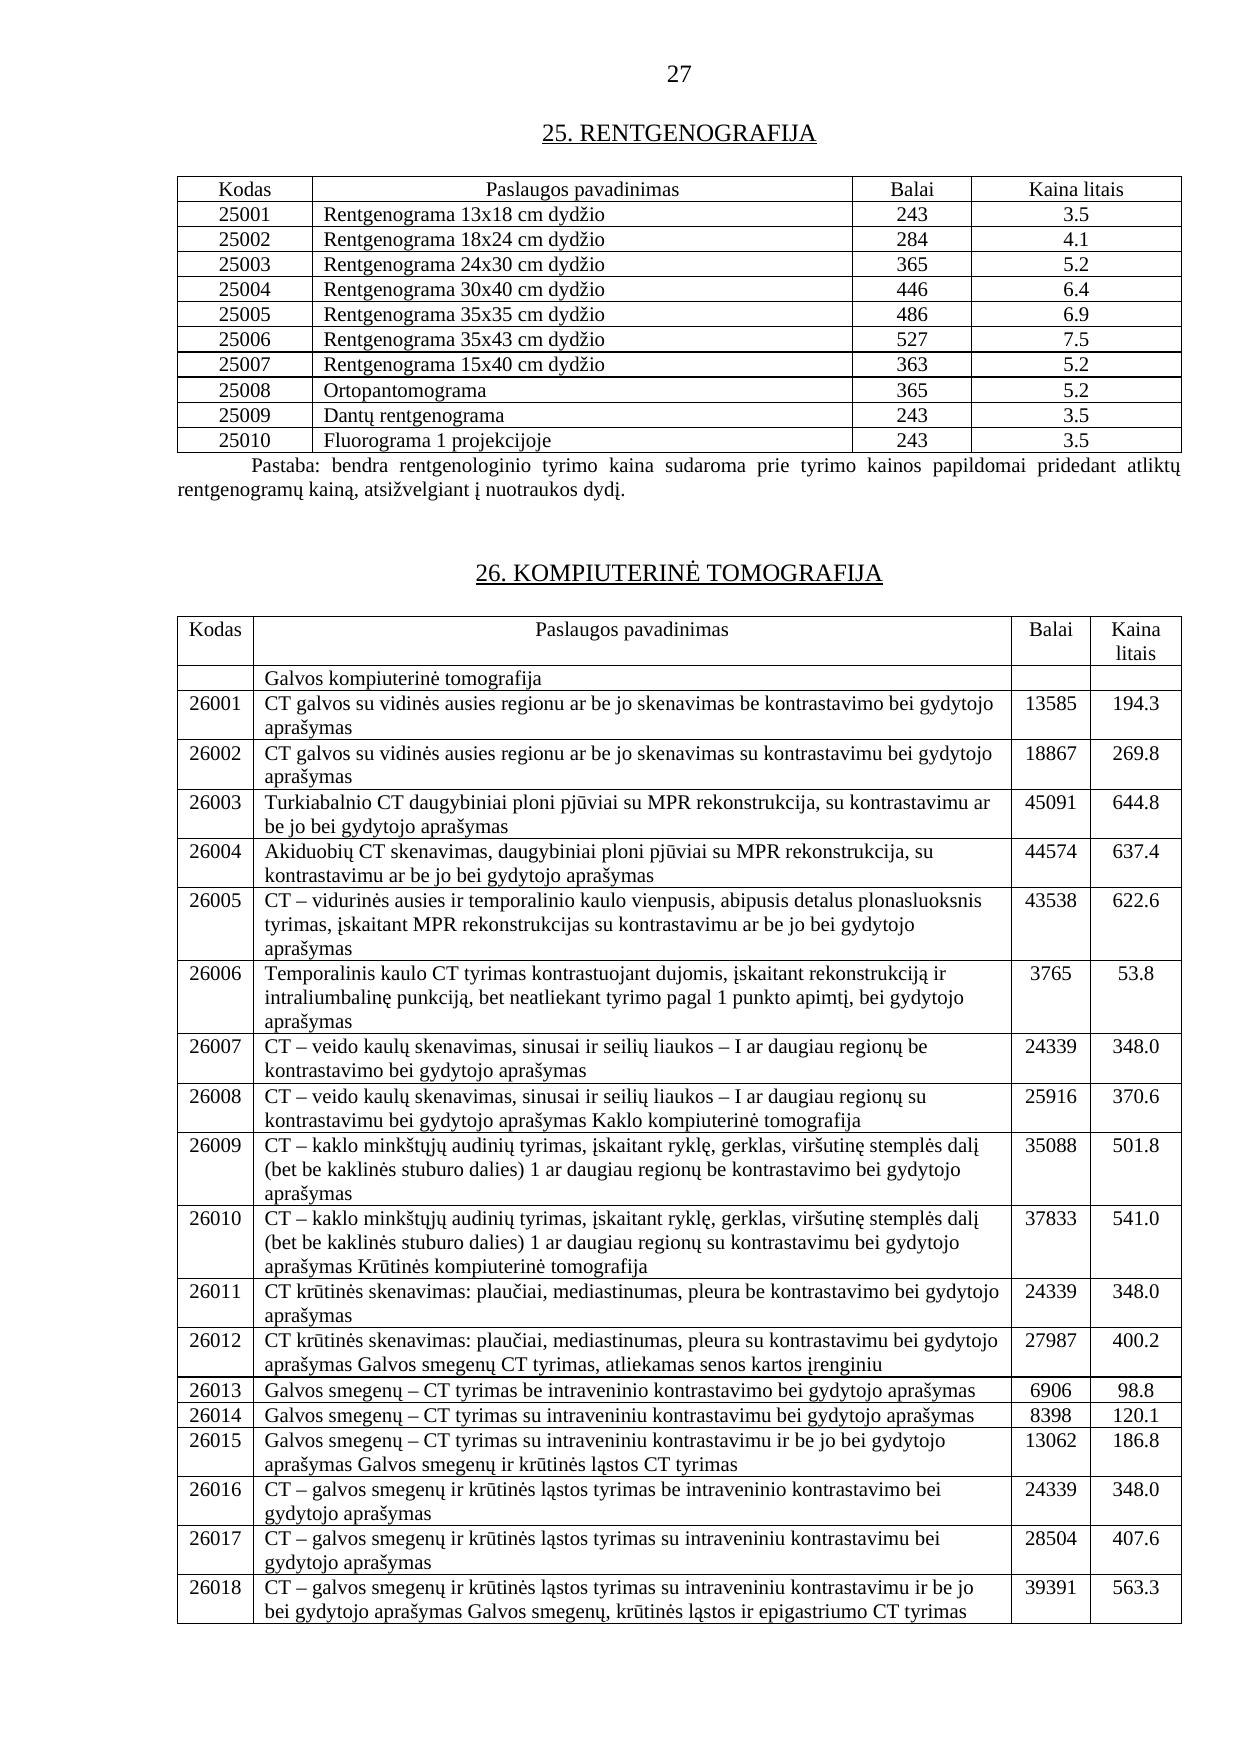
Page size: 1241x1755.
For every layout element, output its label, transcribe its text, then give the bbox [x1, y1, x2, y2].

table_cell 25004 [178, 277, 312, 301]
table_cell 25916 [1012, 1084, 1090, 1132]
table_cell 5.2 [972, 252, 1181, 276]
table_cell Galvos smegenų – CT tyrimas su intraveniniu kontrastavimu bei gydytojo aprašymas [254, 1403, 1011, 1427]
table_cell 3.5 [972, 202, 1181, 226]
table_cell 370.6 [1091, 1084, 1181, 1132]
table_cell 3.5 [972, 428, 1181, 452]
table_header Paslaugos pavadinimas [254, 617, 1011, 665]
table_cell 4.1 [972, 227, 1181, 251]
table_cell Ortopantomograma [313, 378, 852, 402]
table_cell 486 [853, 302, 971, 326]
table_cell 44574 [1012, 839, 1090, 887]
table_cell Galvos kompiuterinė tomografija [254, 666, 1011, 690]
table_cell CT krūtinės skenavimas: plaučiai, mediastinumas, pleura be kontrastavimo bei gydytojo aprašymas [254, 1279, 1011, 1327]
table_cell 644.8 [1091, 790, 1181, 838]
table_cell Dantų rentgenograma [313, 403, 852, 427]
table_cell 26010 [178, 1206, 253, 1278]
table_cell 365 [853, 378, 971, 402]
table_cell CT – vidurinės ausies ir temporalinio kaulo vienpusis, abipusis detalus plonasluoksnis tyrimas, įskaitant MPR rekonstrukcijas su kontrastavimu ar be jo bei gydytojo aprašymas [254, 888, 1011, 960]
table_header Kodas [178, 177, 312, 201]
table_cell 365 [853, 252, 971, 276]
table_cell 28504 [1012, 1526, 1090, 1574]
table_cell 18867 [1012, 740, 1090, 788]
table_cell 26007 [178, 1034, 253, 1082]
table_cell Rentgenograma 35x35 cm dydžio [313, 302, 852, 326]
table_cell [178, 666, 253, 690]
table_cell CT – veido kaulų skenavimas, sinusai ir seilių liaukos – I ar daugiau regionų su kontrastavimu bei gydytojo aprašymas Kaklo kompiuterinė tomografija [254, 1084, 1011, 1132]
table_cell 6.4 [972, 277, 1181, 301]
table_cell 25007 [178, 353, 312, 376]
table_cell 25002 [178, 227, 312, 251]
table_cell 26018 [178, 1575, 253, 1623]
table_cell 186.8 [1091, 1428, 1181, 1476]
table_cell 5.2 [972, 378, 1181, 402]
table_cell CT – galvos smegenų ir krūtinės ląstos tyrimas be intraveninio kontrastavimo bei gydytojo aprašymas [254, 1477, 1011, 1525]
table_cell 348.0 [1091, 1477, 1181, 1525]
table_cell 25008 [178, 378, 312, 402]
table_cell 24339 [1012, 1034, 1090, 1082]
table_cell Akiduobių CT skenavimas, daugybiniai ploni pjūviai su MPR rekonstrukcija, su kontrastavimu ar be jo bei gydytojo aprašymas [254, 839, 1011, 887]
table_cell 35088 [1012, 1133, 1090, 1205]
table_cell 363 [853, 353, 971, 376]
table_header Balai [1012, 617, 1090, 665]
table_cell 194.3 [1091, 691, 1181, 739]
table_cell 400.2 [1091, 1328, 1181, 1376]
table_cell 7.5 [972, 327, 1181, 351]
table_cell CT – kaklo minkštųjų audinių tyrimas, įskaitant ryklę, gerklas, viršutinę stemplės dalį (bet be kaklinės stuburo dalies) 1 ar daugiau regionų su kontrastavimu bei gydytojo aprašymas Krūtinės kompiuterinė tomografija [254, 1206, 1011, 1278]
table_cell 26006 [178, 961, 253, 1033]
table_cell Rentgenograma 15x40 cm dydžio [313, 353, 852, 376]
table_cell 243 [853, 428, 971, 452]
table_cell Galvos smegenų – CT tyrimas su intraveniniu kontrastavimu ir be jo bei gydytojo aprašymas Galvos smegenų ir krūtinės ląstos CT tyrimas [254, 1428, 1011, 1476]
table_cell Temporalinis kaulo CT tyrimas kontrastuojant dujomis, įskaitant rekonstrukciją ir intraliumbalinę punkciją, bet neatliekant tyrimo pagal 1 punkto apimtį, bei gydytojo aprašymas [254, 961, 1011, 1033]
table_cell 26013 [178, 1378, 253, 1402]
table_cell 26011 [178, 1279, 253, 1327]
table_header Kaina litais [972, 177, 1181, 201]
table_cell 25006 [178, 327, 312, 351]
table_cell 243 [853, 403, 971, 427]
table_cell 26012 [178, 1328, 253, 1376]
table_cell 27987 [1012, 1328, 1090, 1376]
table_cell 5.2 [972, 353, 1181, 376]
table_cell 26016 [178, 1477, 253, 1525]
table_cell 24339 [1012, 1279, 1090, 1327]
table_cell 26004 [178, 839, 253, 887]
table_cell 13585 [1012, 691, 1090, 739]
table_cell CT – galvos smegenų ir krūtinės ląstos tyrimas su intraveniniu kontrastavimu ir be jo bei gydytojo aprašymas Galvos smegenų, krūtinės ląstos ir epigastriumo CT tyrimas [254, 1575, 1011, 1623]
table_cell 348.0 [1091, 1034, 1181, 1082]
table_cell 43538 [1012, 888, 1090, 960]
text Pastaba: bendra rentgenologinio tyrimo kaina sudaroma prie tyrimo kainos papildomai pridedant atliktų rentgenogramų kainą, atsižvelgiant į nuotraukos dydį. [177, 453, 1181, 501]
table_cell 6.9 [972, 302, 1181, 326]
table_cell 26008 [178, 1084, 253, 1132]
table_cell 39391 [1012, 1575, 1090, 1623]
table_cell 24339 [1012, 1477, 1090, 1525]
table_cell 53.8 [1091, 961, 1181, 1033]
table_cell 243 [853, 202, 971, 226]
table_cell 26015 [178, 1428, 253, 1476]
table_cell 26017 [178, 1526, 253, 1574]
table_cell 26005 [178, 888, 253, 960]
table_cell 269.8 [1091, 740, 1181, 788]
table_header Kaina litais [1091, 617, 1181, 665]
table_cell 25001 [178, 202, 312, 226]
table_cell Rentgenograma 18x24 cm dydžio [313, 227, 852, 251]
table_cell CT krūtinės skenavimas: plaučiai, mediastinumas, pleura su kontrastavimu bei gydytojo aprašymas Galvos smegenų CT tyrimas, atliekamas senos kartos įrenginiu [254, 1328, 1011, 1376]
table_cell 622.6 [1091, 888, 1181, 960]
table_cell 6906 [1012, 1378, 1090, 1402]
table_cell CT – kaklo minkštųjų audinių tyrimas, įskaitant ryklę, gerklas, viršutinę stemplės dalį (bet be kaklinės stuburo dalies) 1 ar daugiau regionų be kontrastavimo bei gydytojo aprašymas [254, 1133, 1011, 1205]
table_cell 407.6 [1091, 1526, 1181, 1574]
table_cell Rentgenograma 24x30 cm dydžio [313, 252, 852, 276]
table_cell CT – galvos smegenų ir krūtinės ląstos tyrimas su intraveniniu kontrastavimu bei gydytojo aprašymas [254, 1526, 1011, 1574]
table_cell 98.8 [1091, 1378, 1181, 1402]
table_cell 37833 [1012, 1206, 1090, 1278]
table_cell 13062 [1012, 1428, 1090, 1476]
table_header Kodas [178, 617, 253, 665]
table_cell 26003 [178, 790, 253, 838]
table_cell Galvos smegenų – CT tyrimas be intraveninio kontrastavimo bei gydytojo aprašymas [254, 1378, 1011, 1402]
table_header Balai [853, 177, 971, 201]
table_cell 25010 [178, 428, 312, 452]
table_cell CT galvos su vidinės ausies regionu ar be jo skenavimas be kontrastavimo bei gydytojo aprašymas [254, 691, 1011, 739]
table_cell 501.8 [1091, 1133, 1181, 1205]
table_cell 3765 [1012, 961, 1090, 1033]
table_cell 25003 [178, 252, 312, 276]
table_cell 541.0 [1091, 1206, 1181, 1278]
table_cell Turkiabalnio CT daugybiniai ploni pjūviai su MPR rekonstrukcija, su kontrastavimu ar be jo bei gydytojo aprašymas [254, 790, 1011, 838]
table_cell 563.3 [1091, 1575, 1181, 1623]
table_cell Fluorograma 1 projekcijoje [313, 428, 852, 452]
table_cell 637.4 [1091, 839, 1181, 887]
table_cell [1091, 666, 1181, 690]
table_cell 284 [853, 227, 971, 251]
table_cell Rentgenograma 30x40 cm dydžio [313, 277, 852, 301]
table_cell 26002 [178, 740, 253, 788]
table_cell 25005 [178, 302, 312, 326]
table_cell 446 [853, 277, 971, 301]
table_cell CT galvos su vidinės ausies regionu ar be jo skenavimas su kontrastavimu bei gydytojo aprašymas [254, 740, 1011, 788]
text 26. KOMPIUTERINĖ TOMOGRAFIJA [177, 558, 1181, 587]
table_cell 8398 [1012, 1403, 1090, 1427]
table_cell [1012, 666, 1090, 690]
table_header Paslaugos pavadinimas [313, 177, 852, 201]
table_cell 527 [853, 327, 971, 351]
table_cell Rentgenograma 35x43 cm dydžio [313, 327, 852, 351]
table_cell 26014 [178, 1403, 253, 1427]
table_cell 348.0 [1091, 1279, 1181, 1327]
table_cell 120.1 [1091, 1403, 1181, 1427]
table_cell 25009 [178, 403, 312, 427]
table_cell 26001 [178, 691, 253, 739]
table_cell 45091 [1012, 790, 1090, 838]
table_cell CT – veido kaulų skenavimas, sinusai ir seilių liaukos – I ar daugiau regionų be kontrastavimo bei gydytojo aprašymas [254, 1034, 1011, 1082]
table_cell Rentgenograma 13x18 cm dydžio [313, 202, 852, 226]
text 25. RENTGENOGRAFIJA [177, 118, 1181, 147]
table_cell 3.5 [972, 403, 1181, 427]
table_cell 26009 [178, 1133, 253, 1205]
